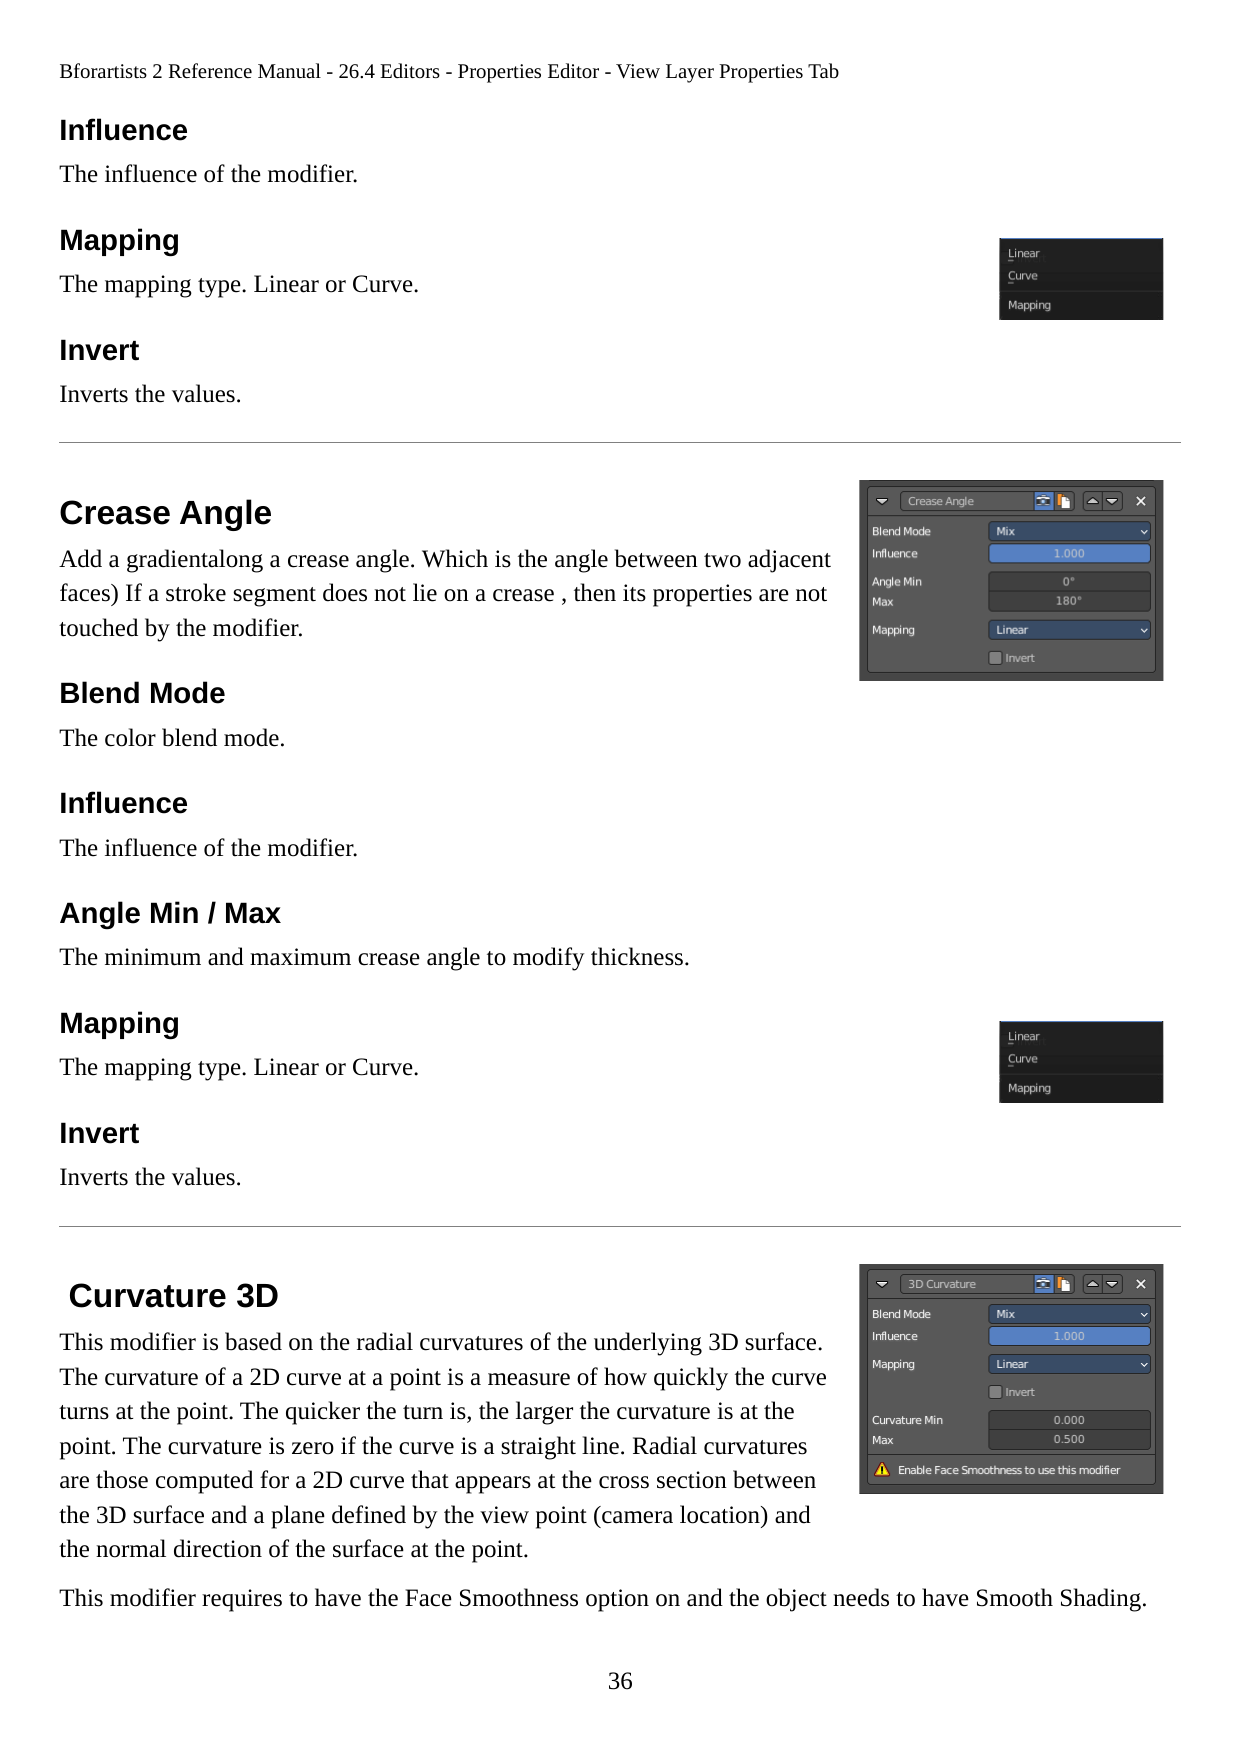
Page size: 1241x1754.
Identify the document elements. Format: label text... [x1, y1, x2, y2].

subtitle Curvature 3D [59, 1276, 859, 1315]
subtitle Influence [59, 786, 1181, 820]
text This modifier requires to have the Face Smoothness option on and the object needs to have Smooth Shading. [59, 1583, 1181, 1612]
subtitle Influence [59, 113, 1181, 146]
subtitle Angle Min / Max [59, 896, 1181, 930]
subtitle Crease Angle [59, 493, 859, 531]
text The minimum and maximum crease angle to modify thickness. [59, 942, 1181, 971]
picture [999, 1021, 1164, 1103]
text Inverts the values. [59, 1162, 1181, 1191]
subtitle [1164, 493, 1181, 531]
text The influence of the modifier. [59, 833, 1181, 861]
text The influence of the modifier. [59, 159, 1181, 188]
text This modifier is based on the radial curvatures of the underlying 3D surface. The curvature of a 2D curve at a point is a measure of how quickly the curve turns at the point. The quicker the turn is, the larger the curvature is at the point. The curvature is zero if the curve is a straight line. Radial curvatures are those computed for a 2D curve that appears at the cross section between the 3D surface and a plane defined by the view point (camera location) and the normal direction of the surface at the point. [59, 1327, 1181, 1563]
text Add a gradientalong a crease angle. Which is the angle between two adjacent faces) If a stroke segment does not lie on a crease , then its properties are not touched by the modifier. [59, 544, 859, 642]
subtitle Mapping [59, 222, 1181, 256]
subtitle Mapping [59, 1006, 1181, 1040]
text Inverts the values. [59, 379, 1181, 407]
text The color blend mode. [59, 723, 1181, 751]
subtitle Invert [59, 1116, 1181, 1150]
picture [859, 480, 1164, 681]
text The mapping type. Linear or Curve. [59, 269, 999, 297]
picture [999, 238, 1164, 320]
subtitle [1164, 1276, 1181, 1315]
picture [859, 1264, 1164, 1494]
text The mapping type. Linear or Curve. [59, 1052, 999, 1081]
subtitle Blend Mode [59, 676, 1181, 710]
subtitle Invert [59, 332, 1181, 366]
